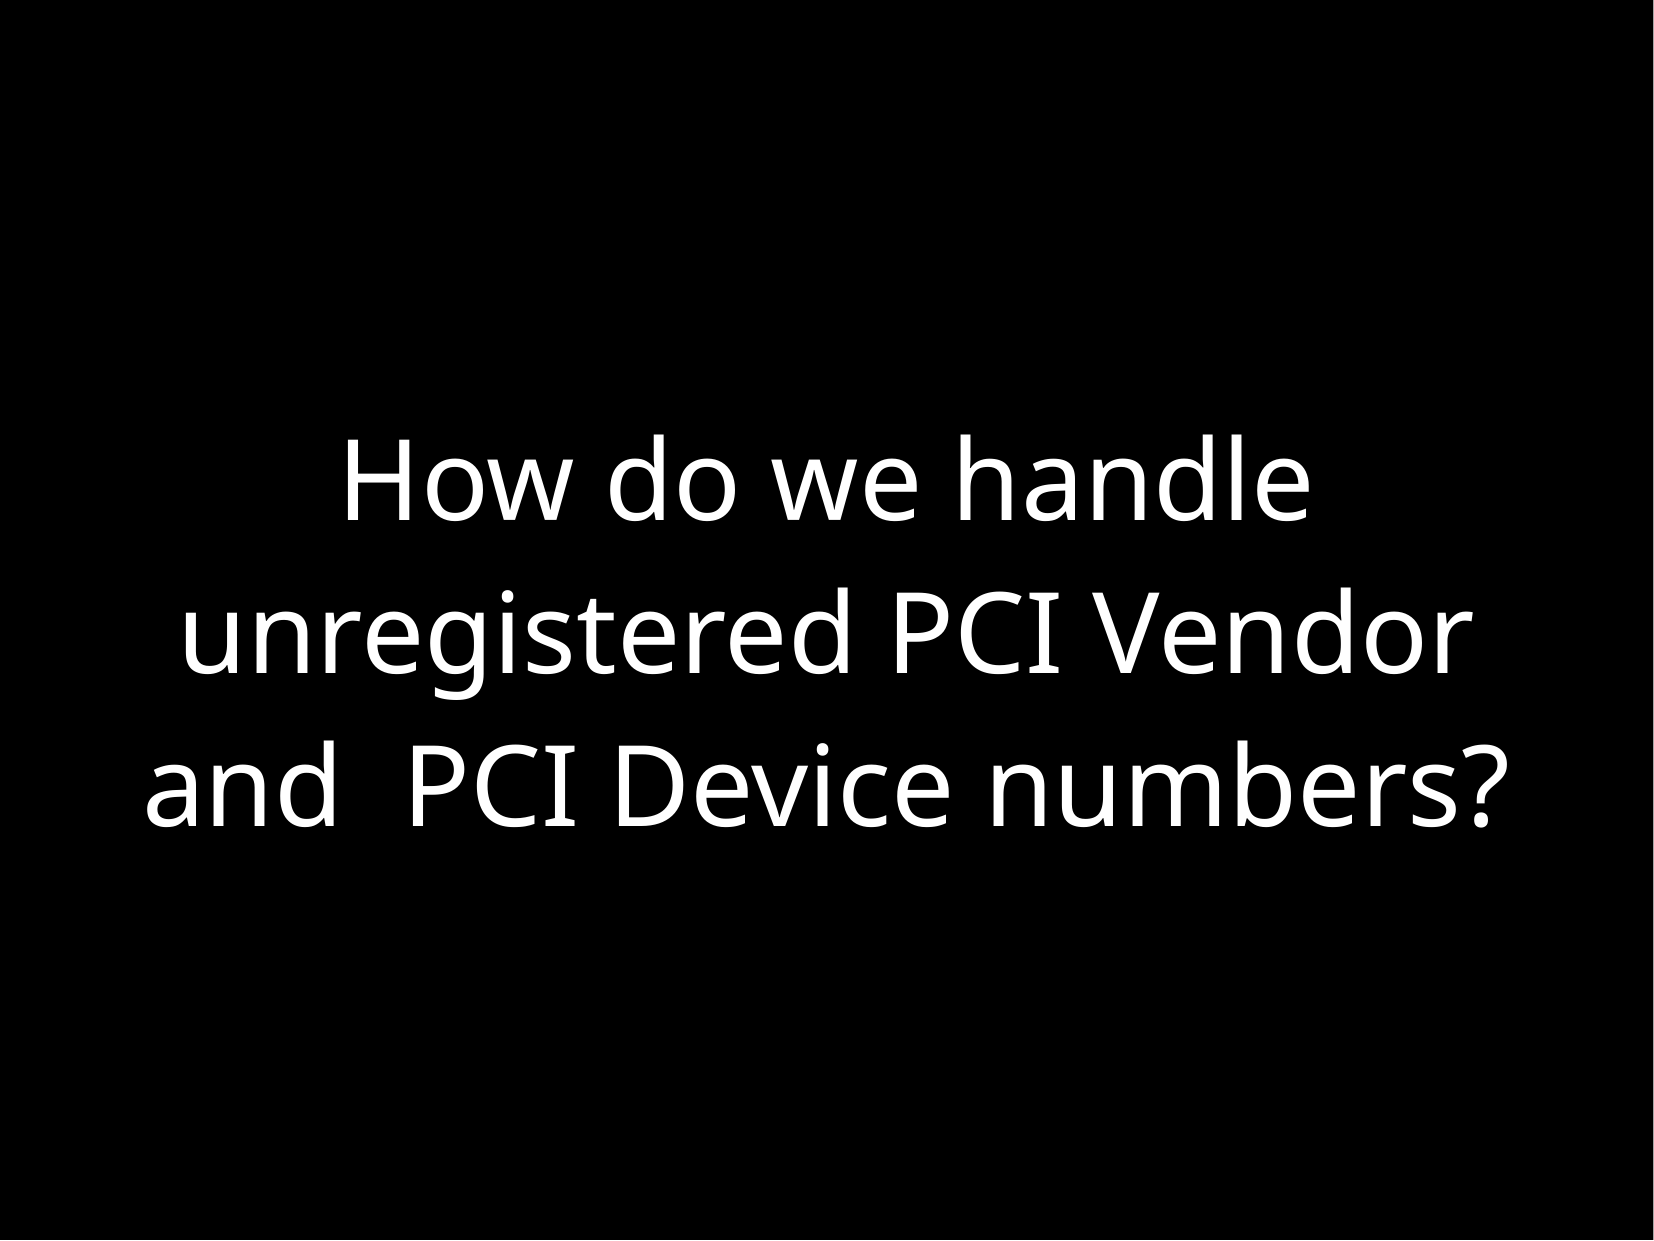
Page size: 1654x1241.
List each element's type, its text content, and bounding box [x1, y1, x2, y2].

title How do we handle unregistered PCI Vendor and PCI Device numbers? [82, 49, 1571, 1211]
